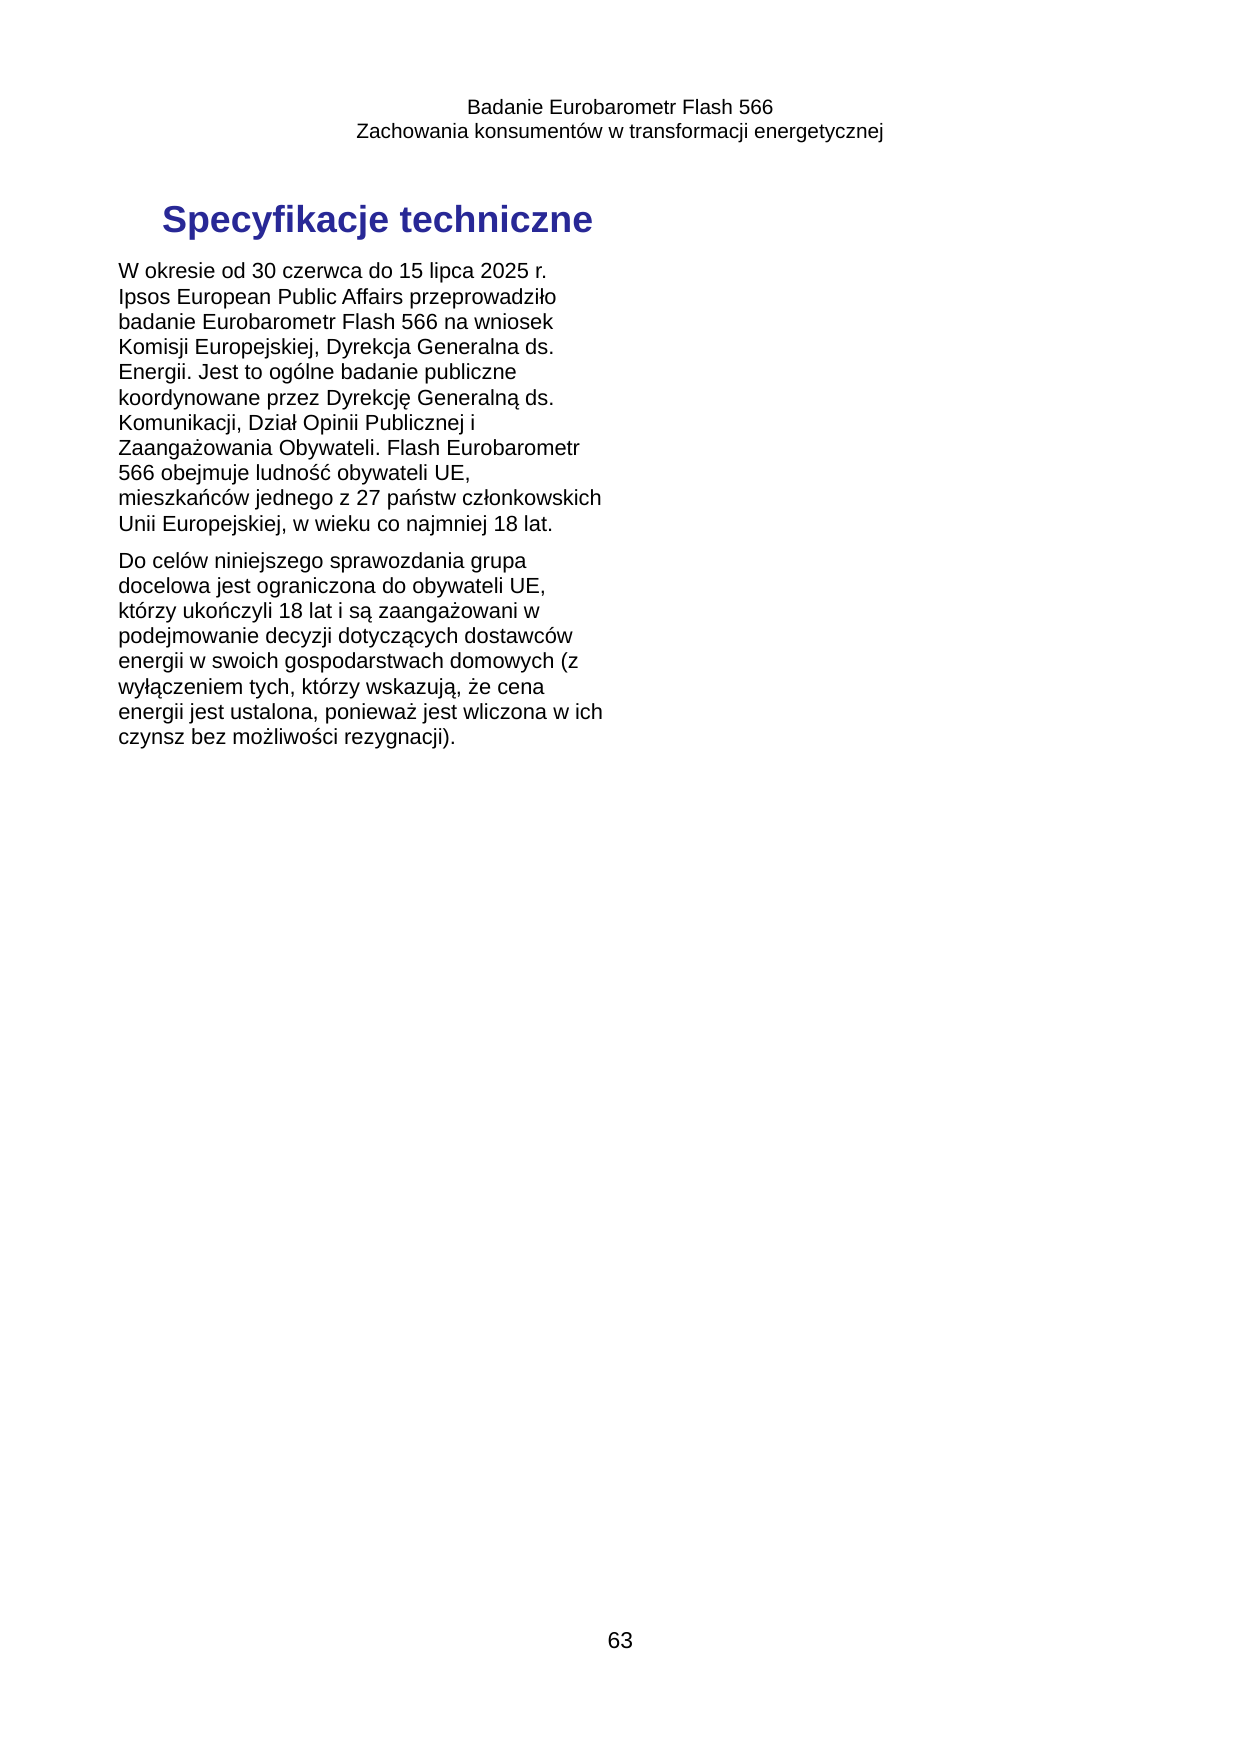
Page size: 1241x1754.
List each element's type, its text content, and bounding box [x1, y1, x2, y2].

text Do celów niniejszego sprawozdania grupa docelowa jest ograniczona do obywateli UE, którzy ukończyli 18 lat i są zaangażowani w podejmowanie decyzji dotyczących dostawców energii w swoich gospodarstwach domowych (z wyłączeniem tych, którzy wskazują, że cena energii jest ustalona, ponieważ jest wliczona w ich czynsz bez możliwości rezygnacji). [118, 548, 605, 749]
text W okresie od 30 czerwca do 15 lipca 2025 r. Ipsos European Public Affairs przeprowadziło badanie Eurobarometr Flash 566 na wniosek Komisji Europejskiej, Dyrekcja Generalna ds. Energii. Jest to ogólne badanie publiczne koordynowane przez Dyrekcję Generalną ds. Komunikacji, Dział Opinii Publicznej i Zaangażowania Obywateli. Flash Eurobarometr 566 obejmuje ludność obywateli UE, mieszkańców jednego z 27 państw członkowskich Unii Europejskiej, w wieku co najmniej 18 lat. [118, 258, 605, 536]
subtitle Specyfikacje techniczne [118, 197, 1122, 240]
